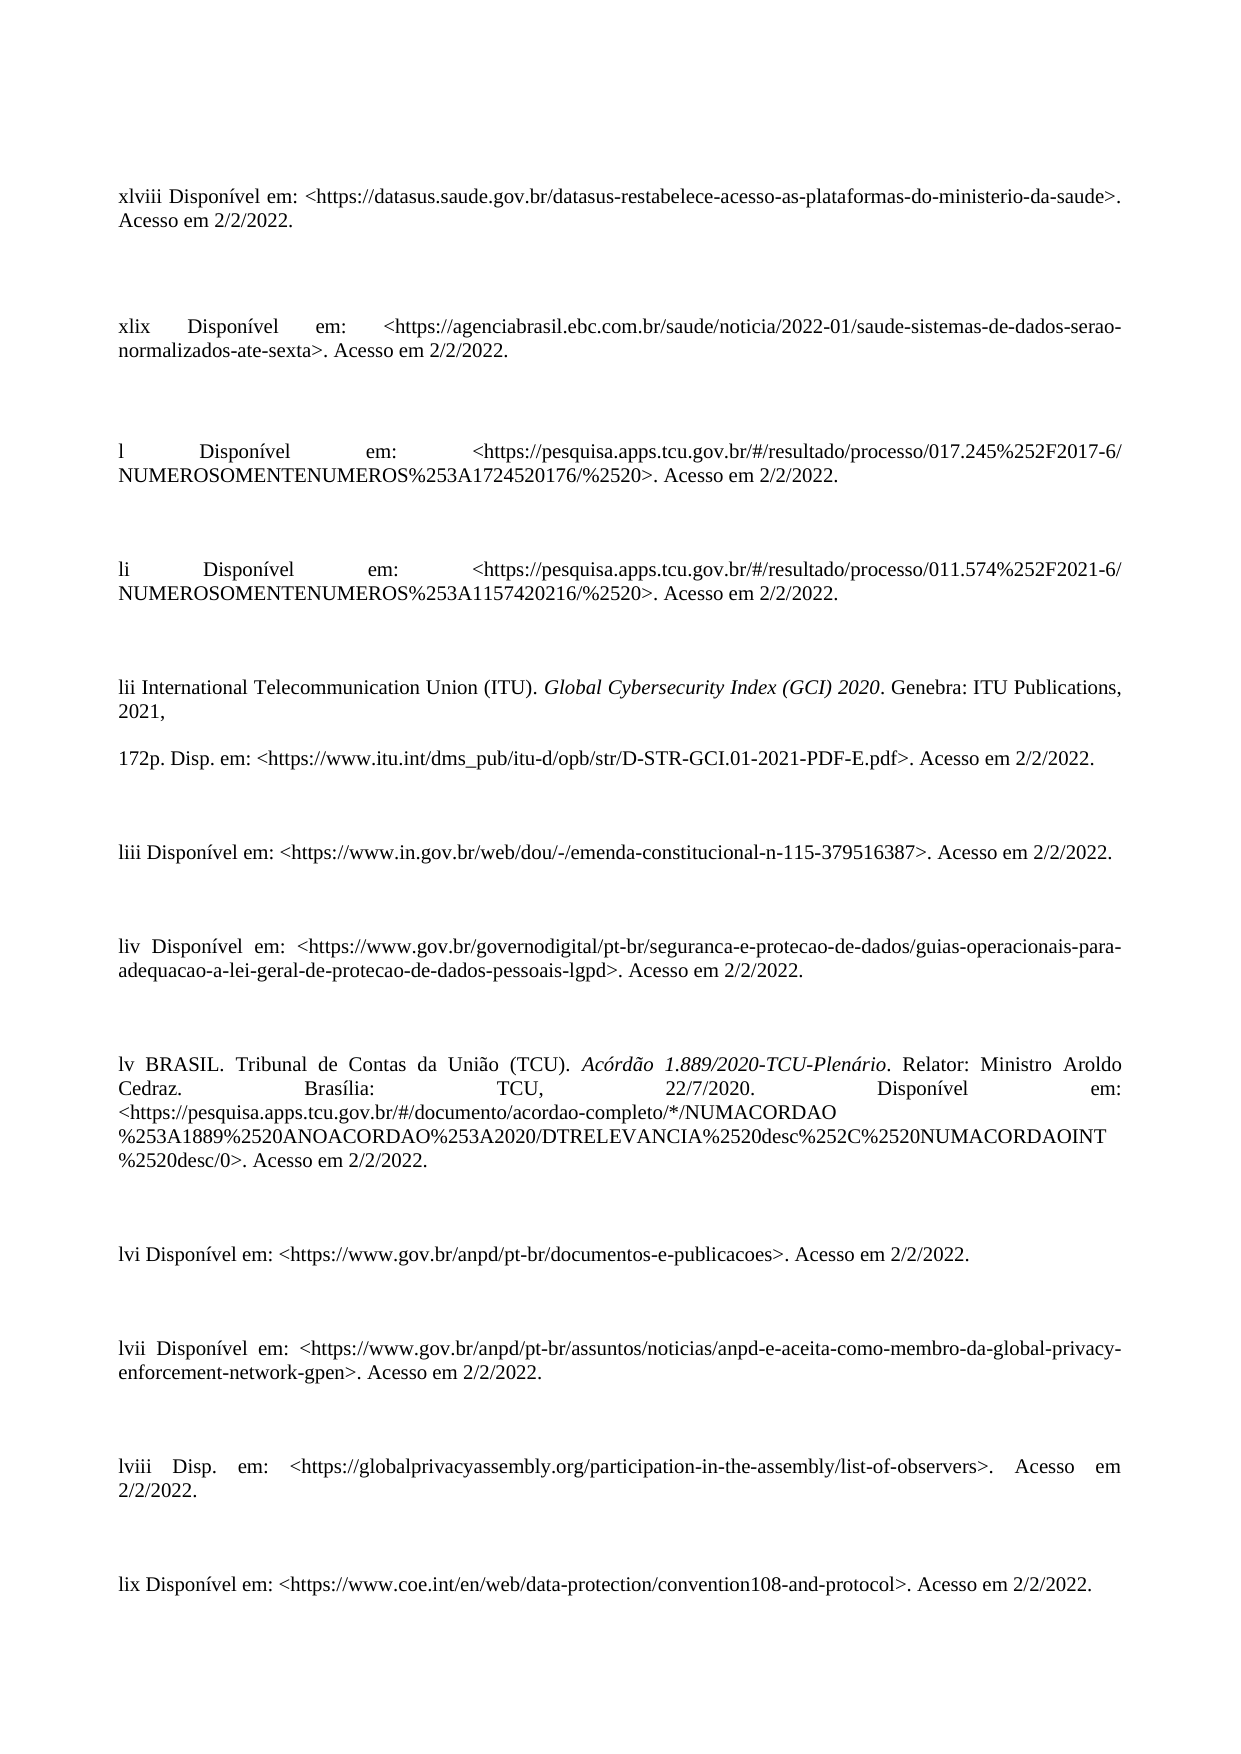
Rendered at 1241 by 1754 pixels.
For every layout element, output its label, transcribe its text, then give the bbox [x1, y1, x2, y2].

list Disponível em: <https://pesquisa.apps.tcu.gov.br/#/resultado/processo/011.574%252F2021-6/NUMEROSOMENTENUMEROS%253A1157420216/%2520>. Acesso em 2/2/2022. [118, 557, 1122, 605]
list BRASIL. Tribunal de Contas da União (TCU). Acórdão 1.889/2020-TCU-Plenário. Relator: Ministro Aroldo Cedraz. Brasília: TCU, 22/7/2020. Disponível em: <https://pesquisa.apps.tcu.gov.br/#/documento/acordao-completo/*/NUMACORDAO%253A1889%2520ANOACORDAO%253A2020/DTRELEVANCIA%2520desc%252C%2520NUMACORDAOINT%2520desc/0>. Acesso em 2/2/2022. [118, 1052, 1122, 1172]
list 172p. Disp. em: <https://www.itu.int/dms_pub/itu-d/opb/str/D-STR-GCI.01-2021-PDF-E.pdf>. Acesso em 2/2/2022. [118, 746, 1122, 770]
list Disp. em: <https://globalprivacyassembly.org/participation-in-the-assembly/list-of-observers>. Acesso em 2/2/2022. [118, 1454, 1122, 1502]
list Disponível em: <https://agenciabrasil.ebc.com.br/saude/noticia/2022-01/saude-sistemas-de-dados-serao-normalizados-ate-sexta>. Acesso em 2/2/2022. [118, 314, 1122, 362]
list Disponível em: <https://www.gov.br/governodigital/pt-br/seguranca-e-protecao-de-dados/guias-operacionais-para-adequacao-a-lei-geral-de-protecao-de-dados-pessoais-lgpd>. Acesso em 2/2/2022. [118, 934, 1122, 982]
list Disponível em: <https://www.in.gov.br/web/dou/-/emenda-constitucional-n-115-379516387>. Acesso em 2/2/2022. [118, 840, 1122, 864]
list Disponível em: <https://datasus.saude.gov.br/datasus-restabelece-acesso-as-plataformas-do-ministerio-da-saude>. Acesso em 2/2/2022. [118, 184, 1122, 232]
list Disponível em: <https://www.gov.br/anpd/pt-br/assuntos/noticias/anpd-e-aceita-como-membro-da-global-privacy-enforcement-network-gpen>. Acesso em 2/2/2022. [118, 1336, 1122, 1384]
list Disponível em: <https://pesquisa.apps.tcu.gov.br/#/resultado/processo/017.245%252F2017-6/NUMEROSOMENTENUMEROS%253A1724520176/%2520>. Acesso em 2/2/2022. [118, 439, 1122, 487]
list International Telecommunication Union (ITU). Global Cybersecurity Index (GCI) 2020. Genebra: ITU Publications, 2021, [118, 675, 1122, 723]
list Disponível em: <https://www.gov.br/anpd/pt-br/documentos-e-publicacoes>. Acesso em 2/2/2022. [118, 1242, 1122, 1266]
list Disponível em: <https://www.coe.int/en/web/data-protection/convention108-and-protocol>. Acesso em 2/2/2022. [118, 1572, 1122, 1596]
